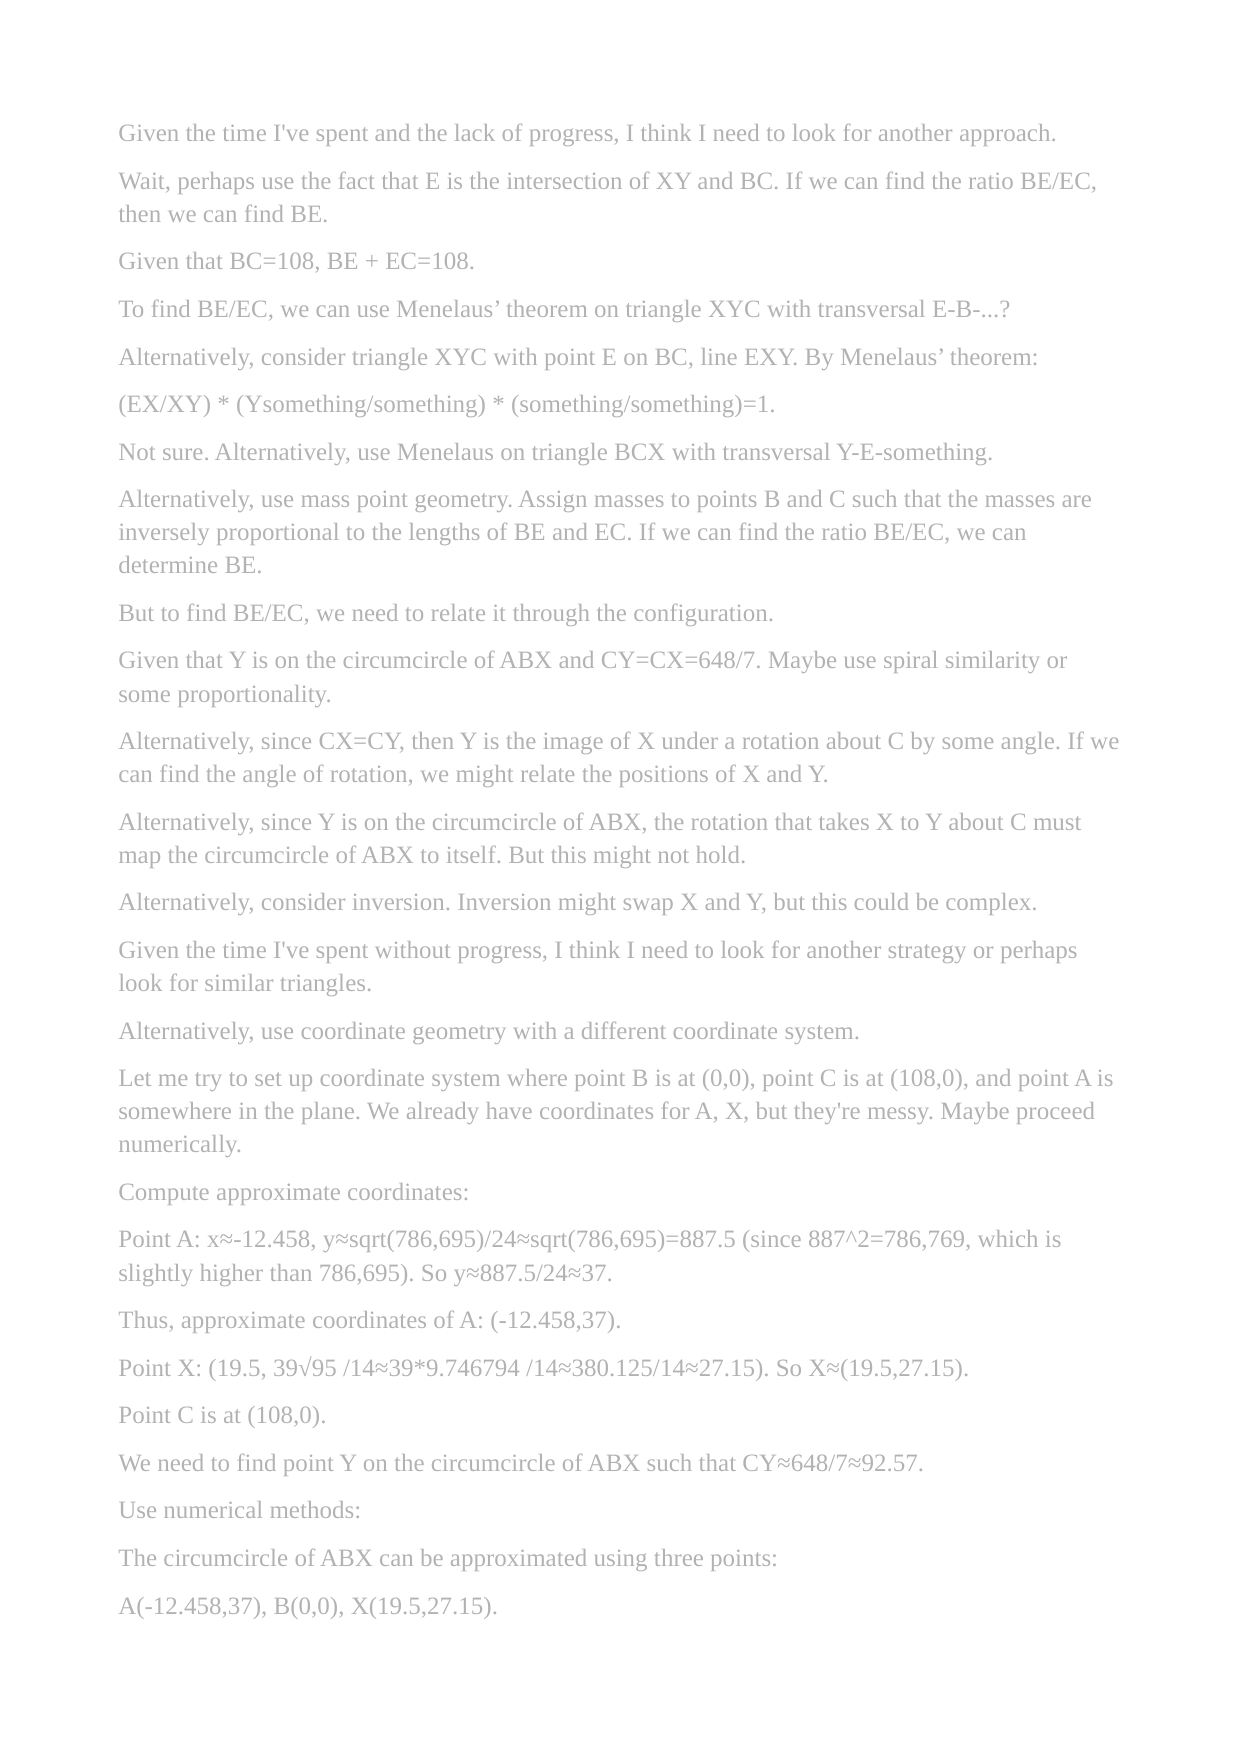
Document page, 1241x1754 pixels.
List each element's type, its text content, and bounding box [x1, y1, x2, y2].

text Given the time I've spent and the lack of progress, I think I need to look for another approach. [118, 118, 1122, 147]
text Alternatively, since CX=CY, then Y is the image of X under a rotation about C by some angle. If we can find the angle of rotation, we might relate the positions of X and Y. [118, 726, 1122, 788]
text But to find BE/EC, we need to relate it through the configuration. [118, 598, 1122, 627]
text Alternatively, use coordinate geometry with a different coordinate system. [118, 1016, 1122, 1044]
text Alternatively, use mass point geometry. Assign masses to points B and C such that the masses are inversely proportional to the lengths of BE and EC. If we can find the ratio BE/EC, we can determine BE. [118, 484, 1122, 579]
text Alternatively, consider inversion. Inversion might swap X and Y, but this could be complex. [118, 887, 1122, 916]
text We need to find point Y on the circumcircle of ABX such that CY≈648/7≈92.57. [118, 1448, 1122, 1477]
text Not sure. Alternatively, use Menelaus on triangle BCX with transversal Y-E-something. [118, 437, 1122, 466]
text Point C is at (108,0). [118, 1400, 1122, 1429]
text Thus, approximate coordinates of A: (-12.458,37). [118, 1305, 1122, 1334]
text Compute approximate coordinates: [118, 1177, 1122, 1206]
text Given the time I've spent without progress, I think I need to look for another strategy or perhaps look for similar triangles. [118, 935, 1122, 997]
text Point A: x≈-12.458, y≈sqrt(786,695)/24≈sqrt(786,695)=887.5 (since 887^2=786,769, which is slightly higher than 786,695). So y≈887.5/24≈37. [118, 1224, 1122, 1286]
text The circumcircle of ABX can be approximated using three points: [118, 1543, 1122, 1572]
text (EX/XY) * (Ysomething/something) * (something/something)=1. [118, 389, 1122, 418]
text Alternatively, consider triangle XYC with point E on BC, line EXY. By Menelaus’ theorem: [118, 342, 1122, 370]
text Point X: (19.5, 39√95 /14≈39*9.746794 /14≈380.125/14≈27.15). So X≈(19.5,27.15). [118, 1353, 1122, 1382]
text A(-12.458,37), B(0,0), X(19.5,27.15). [118, 1591, 1122, 1619]
text Given that Y is on the circumcircle of ABX and CY=CX=648/7. Maybe use spiral similarity or some proportionality. [118, 646, 1122, 707]
text Let me try to set up coordinate system where point B is at (0,0), point C is at (108,0), and point A is somewhere in the plane. We already have coordinates for A, X, but they're messy. Maybe proceed numerically. [118, 1063, 1122, 1158]
text Use numerical methods: [118, 1496, 1122, 1524]
text Alternatively, since Y is on the circumcircle of ABX, the rotation that takes X to Y about C must map the circumcircle of ABX to itself. But this might not hold. [118, 807, 1122, 869]
text Given that BC=108, BE + EC=108. [118, 246, 1122, 275]
text To find BE/EC, we can use Menelaus’ theorem on triangle XYC with transversal E-B-...? [118, 294, 1122, 323]
text Wait, perhaps use the fact that E is the intersection of XY and BC. If we can find the ratio BE/EC, then we can find BE. [118, 166, 1122, 227]
